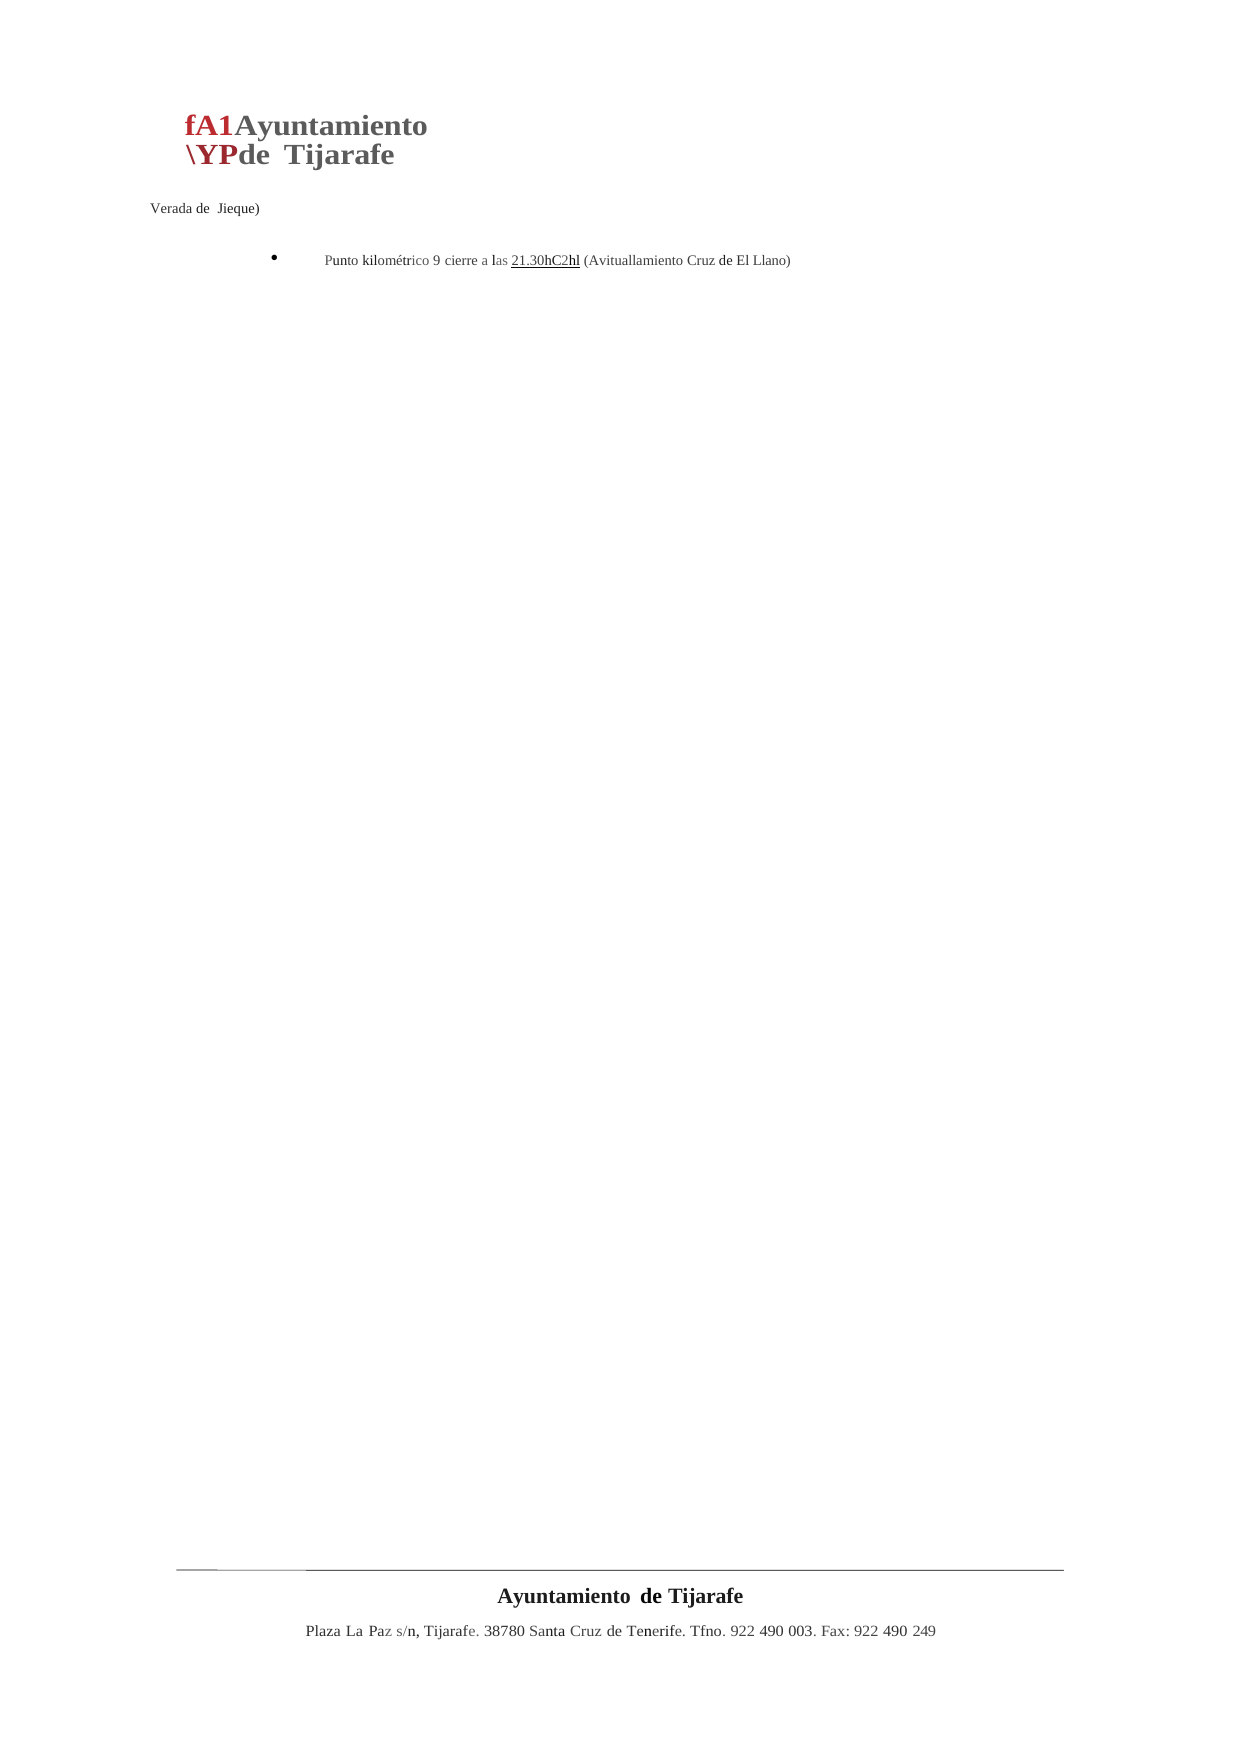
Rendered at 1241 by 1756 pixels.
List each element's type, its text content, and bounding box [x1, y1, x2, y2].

list Verada de Jieque) [107, 200, 599, 217]
list Punto kilométrico 9 cierre a las 21.30hC2hl (Avituallamiento Cruz de El Llano) [270, 244, 1218, 271]
